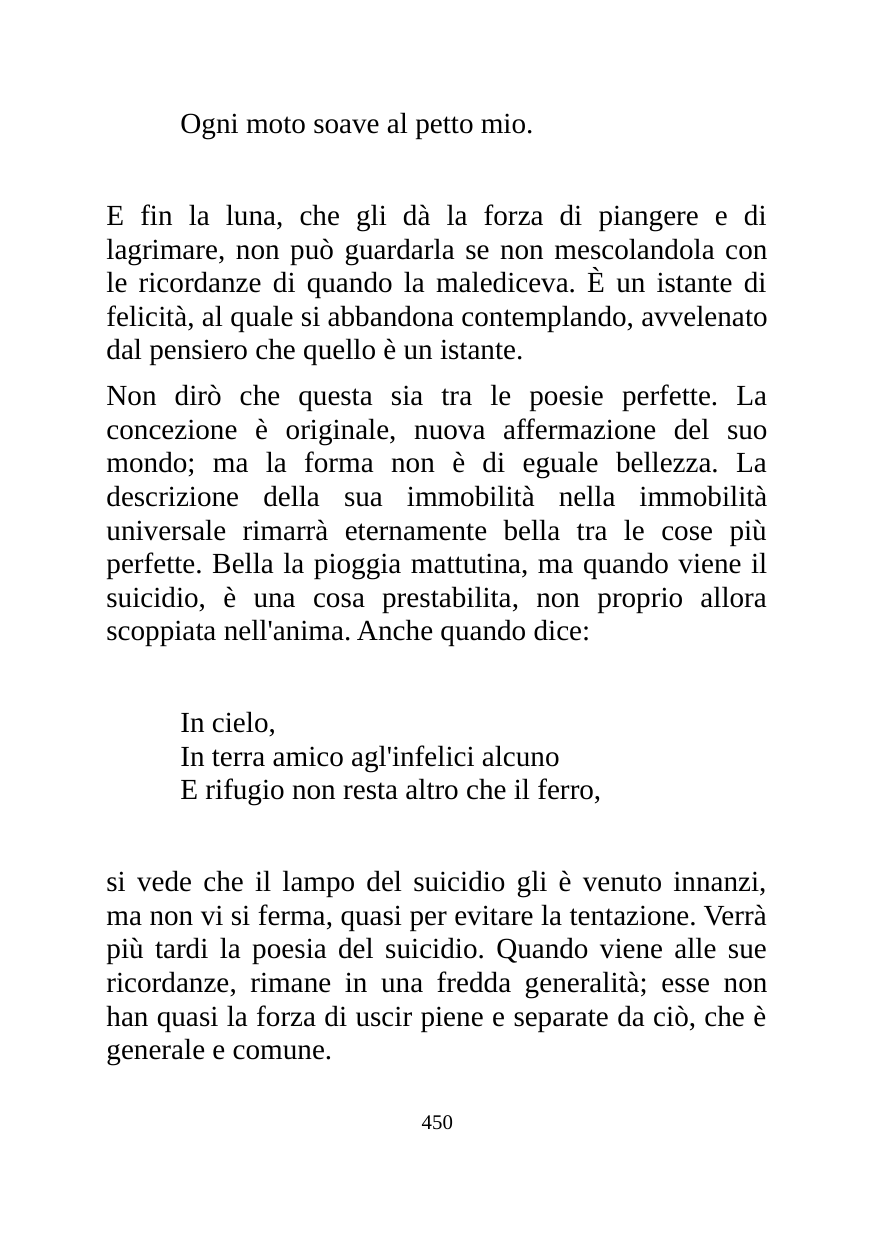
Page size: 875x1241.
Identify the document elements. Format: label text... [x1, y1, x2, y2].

text si vede che il lampo del suicidio gli è venuto innanzi, ma non vi si ferma, quasi per evitare la tentazione. Verrà più tardi la poesia del suicidio. Quando viene alle sue ricordanze, rimane in una fredda generalità; esse non han quasi la forza di uscir piene e separate da ciò, che è generale e comune. [106, 864, 768, 1066]
text Ogni moto soave al petto mio. [180, 106, 768, 140]
text E fin la luna, che gli dà la forza di piangere e di lagrimare, non può guardarla se non mescolandola con le ricordanze di quando la malediceva. È un istante di felicità, al quale si abbandona contemplando, avvelenato dal pensiero che quello è un istante. [106, 198, 768, 366]
text Non dirò che questa sia tra le poesie perfette. La concezione è originale, nuova affermazione del suo mondo; ma la forma non è di eguale bellezza. La descrizione della sua immobilità nella immobilità universale rimarrà eternamente bella tra le cose più perfette. Bella la pioggia mattutina, ma quando viene il suicidio, è una cosa prestabilita, non proprio allora scoppiata nell'anima. Anche quando dice: [106, 378, 768, 647]
text In cielo, In terra amico agl'infelici alcuno E rifugio non resta altro che il ferro, [180, 705, 768, 806]
